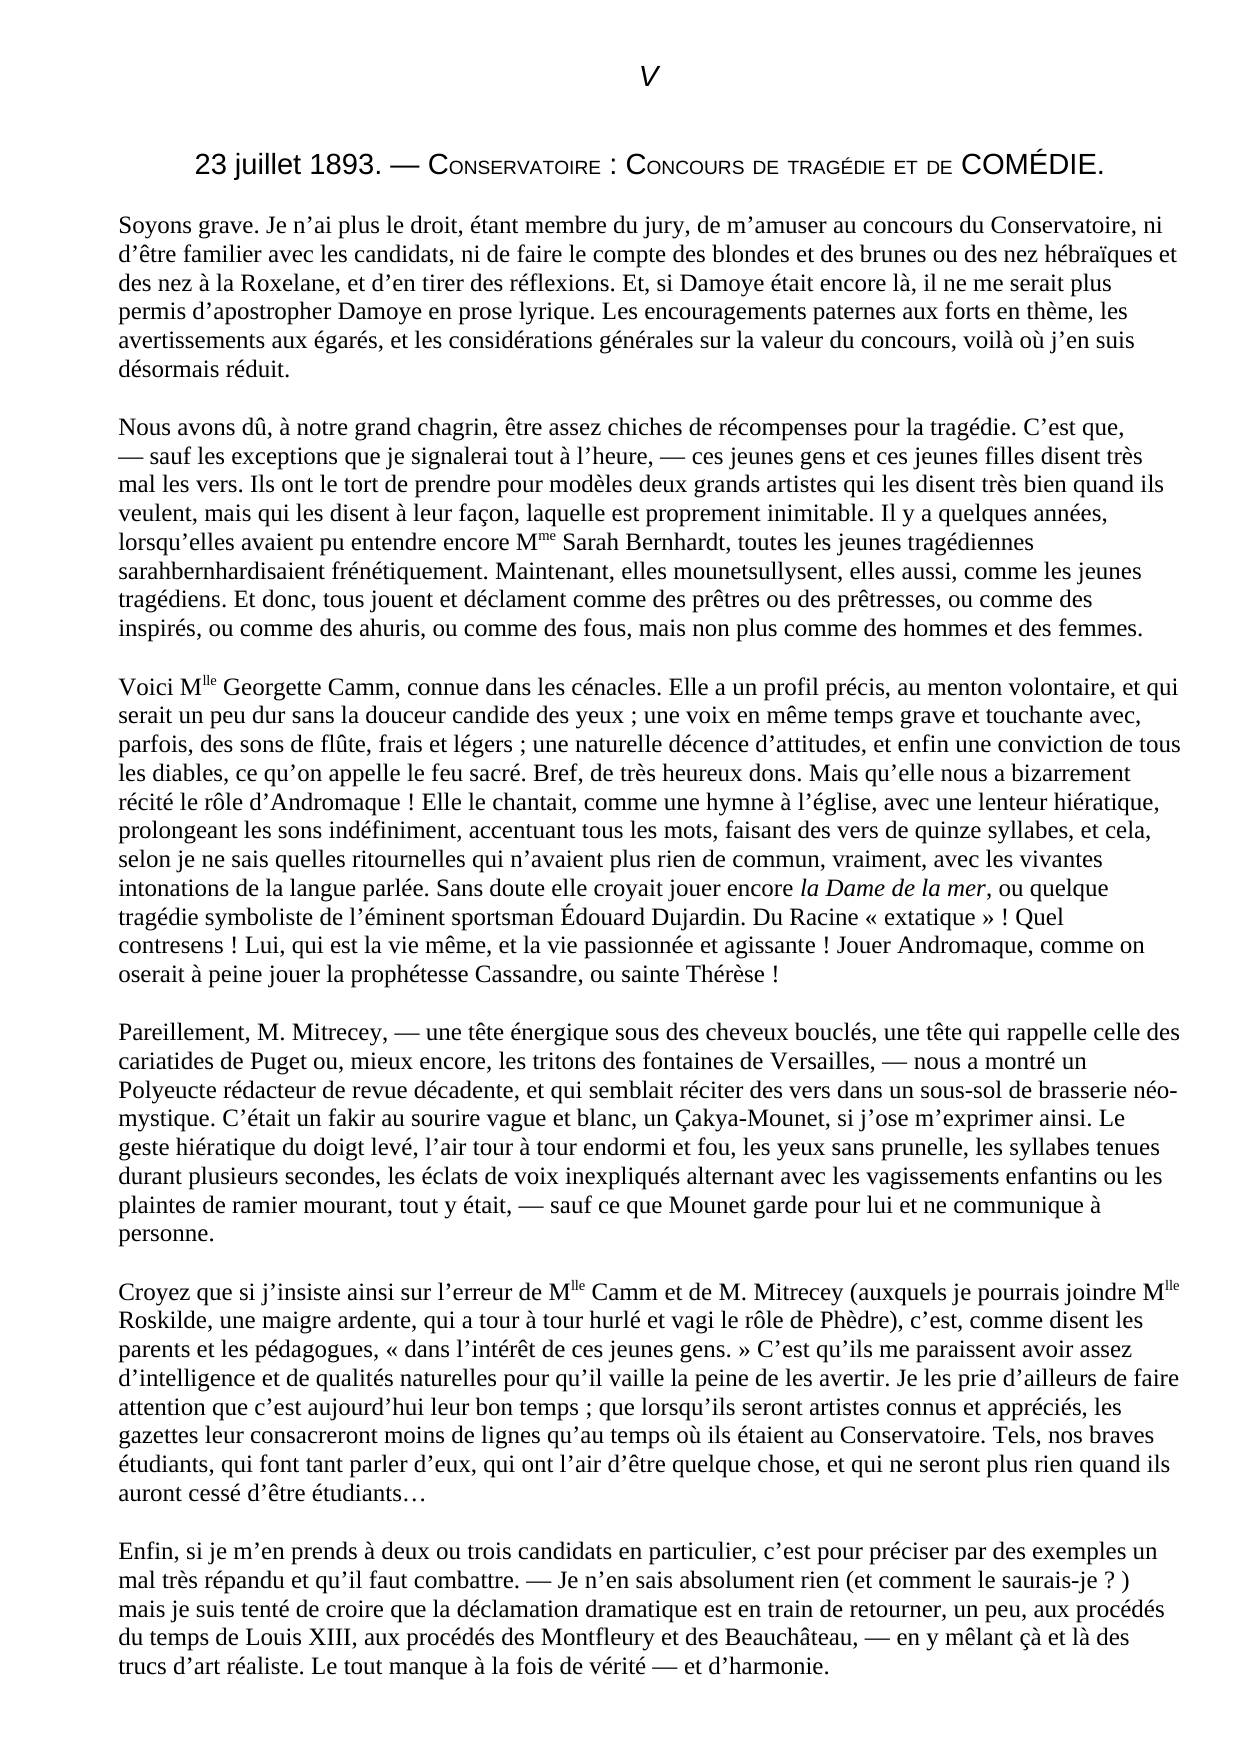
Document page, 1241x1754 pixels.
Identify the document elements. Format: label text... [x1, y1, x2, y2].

text Voici Mlle Georgette Camm, connue dans les cénacles. Elle a un profil précis, au menton volontaire, et qui serait un peu dur sans la douceur candide des yeux ; une voix en même temps grave et touchante avec, parfois, des sons de flûte, frais et légers ; une naturelle décence d’attitudes, et enfin une conviction de tous les diables, ce qu’on appelle le feu sacré. Bref, de très heureux dons. Mais qu’elle nous a bizarrement récité le rôle d’Andromaque ! Elle le chantait, comme une hymne à l’église, avec une lenteur hiératique, prolongeant les sons indéfiniment, accentuant tous les mots, faisant des vers de quinze syllabes, et cela, selon je ne sais quelles ritournelles qui n’avaient plus rien de commun, vraiment, avec les vivantes intonations de la langue parlée. Sans doute elle croyait jouer encore la Dame de la mer, ou quelque tragédie symboliste de l’éminent sportsman Édouard Dujardin. Du Racine « extatique » ! Quel contresens ! Lui, qui est la vie même, et la vie passionnée et agissante ! Jouer Andromaque, comme on oserait à peine jouer la prophétesse Cassandre, ou sainte Thérèse ! [118, 672, 1181, 988]
text Pareillement, M. Mitrecey, — une tête énergique sous des cheveux bouclés, une tête qui rappelle celle des cariatides de Puget ou, mieux encore, les tritons des fontaines de Versailles, — nous a montré un Polyeucte rédacteur de revue décadente, et qui semblait réciter des vers dans un sous-sol de brasserie néo-mystique. C’était un fakir au sourire vague et blanc, un Çakya-Mounet, si j’ose m’exprimer ainsi. Le geste hiératique du doigt levé, l’air tour à tour endormi et fou, les yeux sans prunelle, les syllabes tenues durant plusieurs secondes, les éclats de voix inexpliqués alternant avec les vagissements enfantins ou les plaintes de ramier mourant, tout y était, — sauf ce que Mounet garde pour lui et ne communique à personne. [118, 1017, 1181, 1247]
subtitle 23 juillet 1893. — Conservatoire : Concours de tragédie et de COMÉDIE. [118, 147, 1181, 181]
text Enfin, si je m’en prends à deux ou trois candidats en particulier, c’est pour préciser par des exemples un mal très répandu et qu’il faut combattre. — Je n’en sais absolument rien (et comment le saurais-je ? ) mais je suis tenté de croire que la déclamation dramatique est en train de retourner, un peu, aux procédés du temps de Louis XIII, aux procédés des Montfleury et des Beauchâteau, — en y mêlant çà et là des trucs d’art réaliste. Le tout manque à la fois de vérité — et d’harmonie. [118, 1536, 1181, 1680]
text Soyons grave. Je n’ai plus le droit, étant membre du jury, de m’amuser au concours du Conservatoire, ni d’être familier avec les candidats, ni de faire le compte des blondes et des brunes ou des nez hébraïques et des nez à la Roxelane, et d’en tirer des réflexions. Et, si Damoye était encore là, il ne me serait plus permis d’apostropher Damoye en prose lyrique. Les encouragements paternes aux forts en thème, les avertissements aux égarés, et les considérations générales sur la valeur du concours, voilà où j’en suis désormais réduit. [118, 210, 1181, 383]
text Nous avons dû, à notre grand chagrin, être assez chiches de récompenses pour la tragédie. C’est que, — sauf les exceptions que je signalerai tout à l’heure, — ces jeunes gens et ces jeunes filles disent très mal les vers. Ils ont le tort de prendre pour modèles deux grands artistes qui les disent très bien quand ils veulent, mais qui les disent à leur façon, laquelle est proprement inimitable. Il y a quelques années, lorsqu’elles avaient pu entendre encore Mme Sarah Bernhardt, toutes les jeunes tragédiennes sarahbernhardisaient frénétiquement. Maintenant, elles mounetsullysent, elles aussi, comme les jeunes tragédiens. Et donc, tous jouent et déclament comme des prêtres ou des prêtresses, ou comme des inspirés, ou comme des ahuris, ou comme des fous, mais non plus comme des hommes et des femmes. [118, 412, 1181, 642]
subtitle V [118, 59, 1181, 93]
text Croyez que si j’insiste ainsi sur l’erreur de Mlle Camm et de M. Mitrecey (auxquels je pourrais joindre Mlle Roskilde, une maigre ardente, qui a tour à tour hurlé et vagi le rôle de Phèdre), c’est, comme disent les parents et les pédagogues, « dans l’intérêt de ces jeunes gens. » C’est qu’ils me paraissent avoir assez d’intelligence et de qualités naturelles pour qu’il vaille la peine de les avertir. Je les prie d’ailleurs de faire attention que c’est aujourd’hui leur bon temps ; que lorsqu’ils seront artistes connus et appréciés, les gazettes leur consacreront moins de lignes qu’au temps où ils étaient au Conservatoire. Tels, nos braves étudiants, qui font tant parler d’eux, qui ont l’air d’être quelque chose, et qui ne seront plus rien quand ils auront cessé d’être étudiants… [118, 1277, 1181, 1507]
